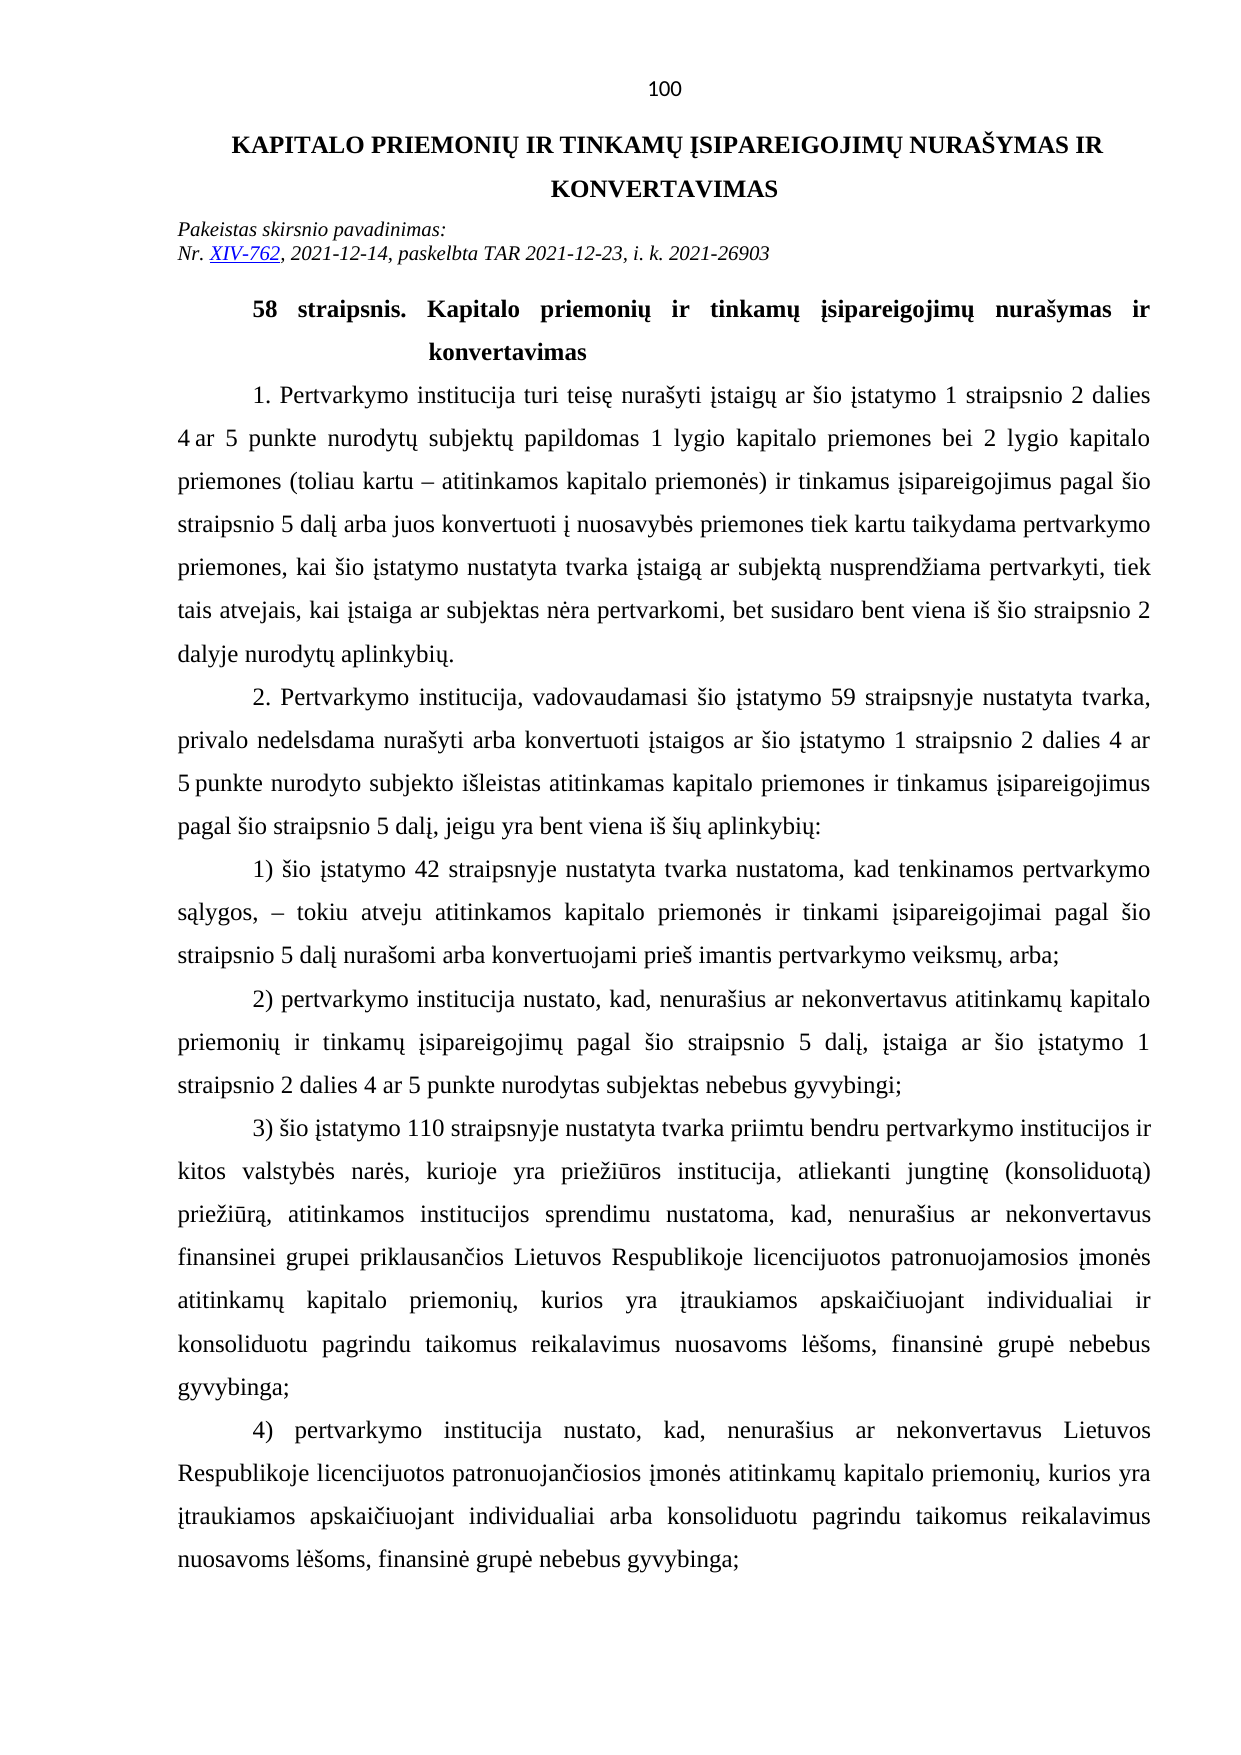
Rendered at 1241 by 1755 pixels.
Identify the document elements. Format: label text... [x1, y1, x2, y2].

text 2) pertvarkymo institucija nustato, kad, nenurašius ar nekonvertavus atitinkamų kapitalo priemonių ir tinkamų įsipareigojimų pagal šio straipsnio 5 dalį, įstaiga ar šio įstatymo 1 straipsnio 2 dalies 4 ar 5 punkte nurodytas subjektas nebebus gyvybingi; [177, 984, 1152, 1099]
text Pakeistas skirsnio pavadinimas: [177, 217, 1152, 241]
text 4) pertvarkymo institucija nustato, kad, nenurašius ar nekonvertavus Lietuvos Respublikoje licencijuotos patronuojančiosios įmonės atitinkamų kapitalo priemonių, kurios yra įtraukiamos apskaičiuojant individualiai arba konsoliduotu pagrindu taikomus reikalavimus nuosavoms lėšoms, finansinė grupė nebebus gyvybinga; [177, 1415, 1152, 1573]
text Nr. XIV-762, 2021-12-14, paskelbta TAR 2021-12-23, i. k. 2021-26903 [177, 241, 1152, 265]
text 1. Pertvarkymo institucija turi teisę nurašyti įstaigų ar šio įstatymo 1 straipsnio 2 dalies 4 ar 5 punkte nurodytų subjektų papildomas 1 lygio kapitalo priemones bei 2 lygio kapitalo priemones (toliau kartu – atitinkamos kapitalo priemonės) ir tinkamus įsipareigojimus pagal šio straipsnio 5 dalį arba juos konvertuoti į nuosavybės priemones tiek kartu taikydama pertvarkymo priemones, kai šio įstatymo nustatyta tvarka įstaigą ar subjektą nusprendžiama pertvarkyti, tiek tais atvejais, kai įstaiga ar subjektas nėra pertvarkomi, bet susidaro bent viena iš šio straipsnio 2 dalyje nurodytų aplinkybių. [177, 380, 1152, 667]
text 1) šio įstatymo 42 straipsnyje nustatyta tvarka nustatoma, kad tenkinamos pertvarkymo sąlygos, – tokiu atveju atitinkamos kapitalo priemonės ir tinkami įsipareigojimai pagal šio straipsnio 5 dalį nurašomi arba konvertuojami prieš imantis pertvarkymo veiksmų, arba; [177, 854, 1152, 969]
text 2. Pertvarkymo institucija, vadovaudamasi šio įstatymo 59 straipsnyje nustatyta tvarka, privalo nedelsdama nurašyti arba konvertuoti įstaigos ar šio įstatymo 1 straipsnio 2 dalies 4 ar 5 punkte nurodyto subjekto išleistas atitinkamas kapitalo priemones ir tinkamus įsipareigojimus pagal šio straipsnio 5 dalį, jeigu yra bent viena iš šių aplinkybių: [177, 682, 1152, 840]
text KAPITALO PRIEMONIŲ IR TINKAMŲ ĮSIPAREIGOJIMŲ NURAŠYMAS IR KONVERTAVIMAS [177, 131, 1152, 202]
text 58 straipsnis. Kapitalo priemonių ir tinkamų įsipareigojimų nurašymas ir konvertavimas [252, 294, 1152, 366]
text 3) šio įstatymo 110 straipsnyje nustatyta tvarka priimtu bendru pertvarkymo institucijos ir kitos valstybės narės, kurioje yra priežiūros institucija, atliekanti jungtinę (konsoliduotą) priežiūrą, atitinkamos institucijos sprendimu nustatoma, kad, nenurašius ar nekonvertavus finansinei grupei priklausančios Lietuvos Respublikoje licencijuotos patronuojamosios įmonės atitinkamų kapitalo priemonių, kurios yra įtraukiamos apskaičiuojant individualiai ir konsoliduotu pagrindu taikomus reikalavimus nuosavoms lėšoms, finansinė grupė nebebus gyvybinga; [177, 1113, 1152, 1401]
